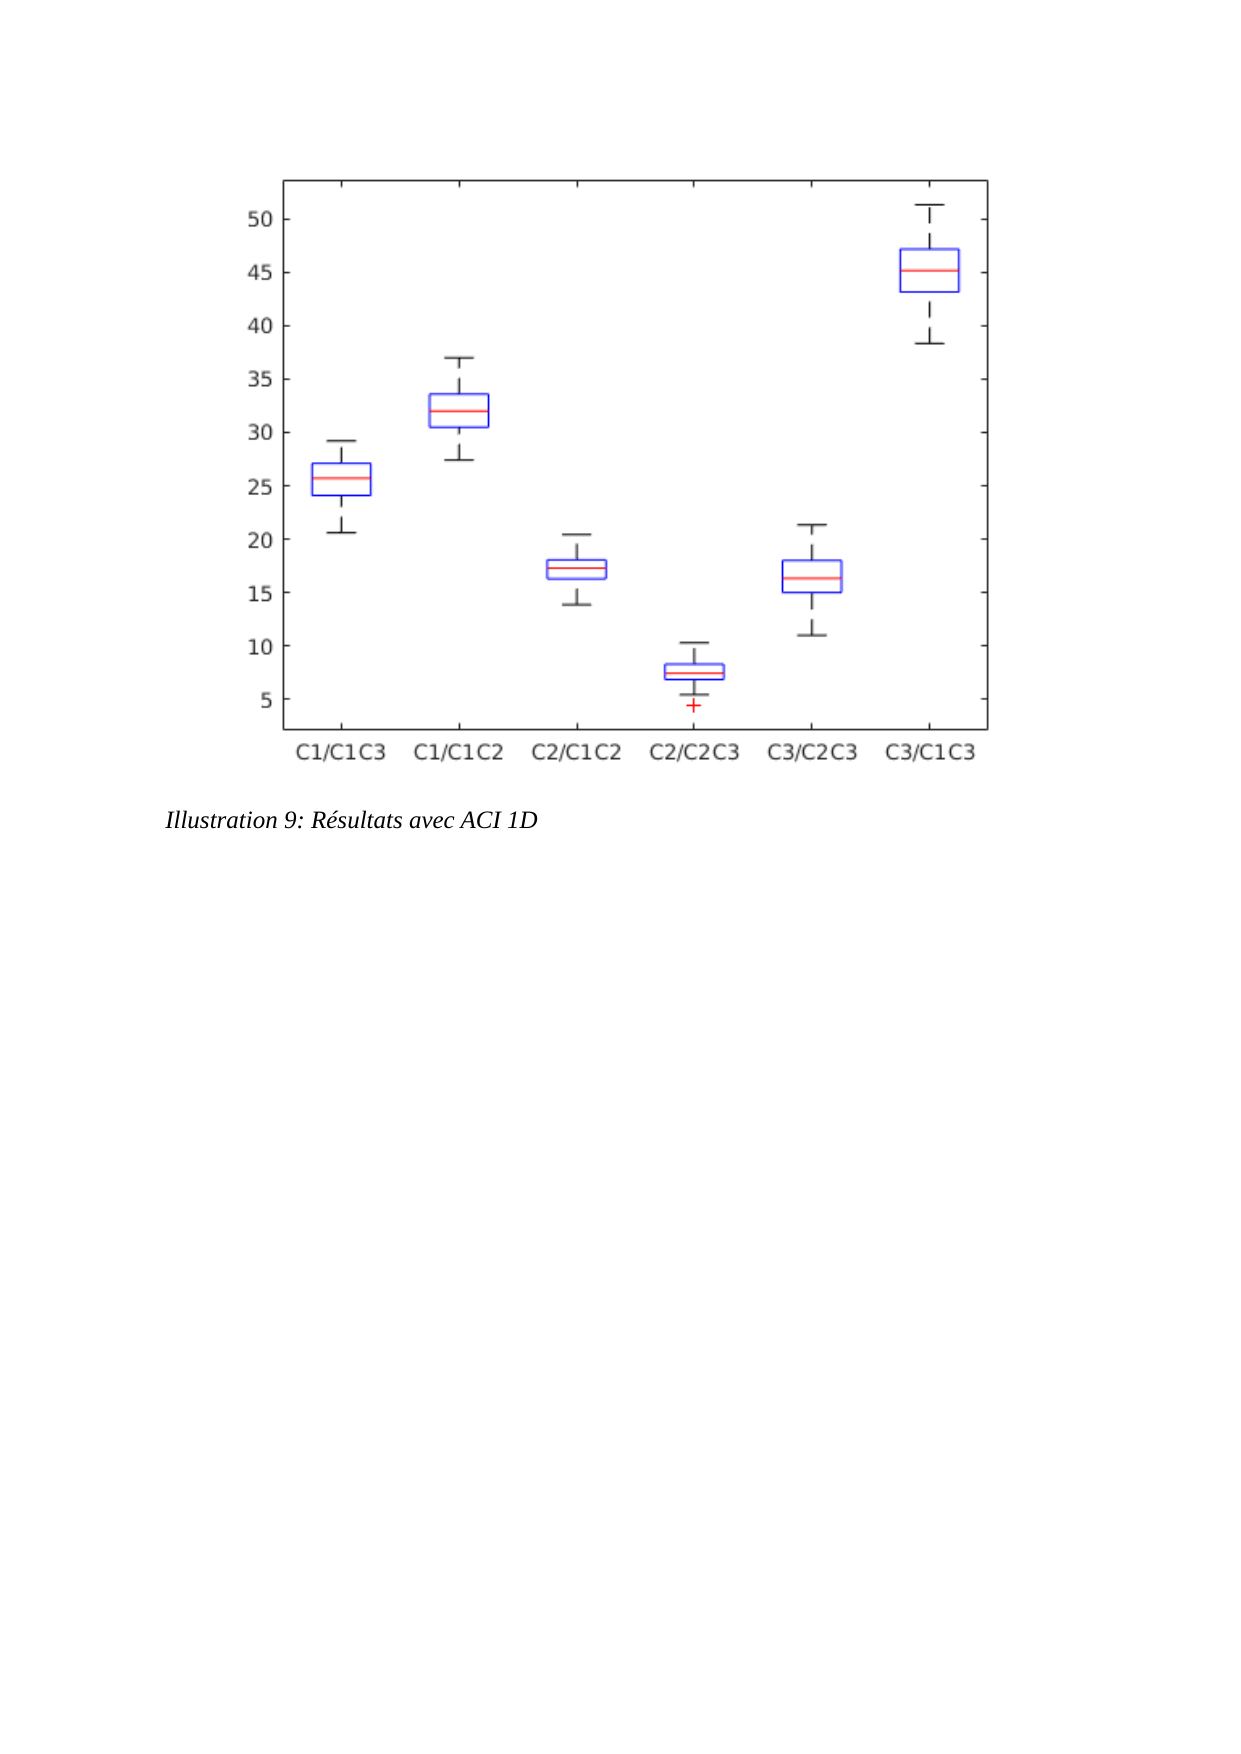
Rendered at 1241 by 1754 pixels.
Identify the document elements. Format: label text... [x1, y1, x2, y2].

picture [165, 130, 1075, 805]
text Illustration 9: Résultats avec ACI 1D [165, 805, 1075, 834]
